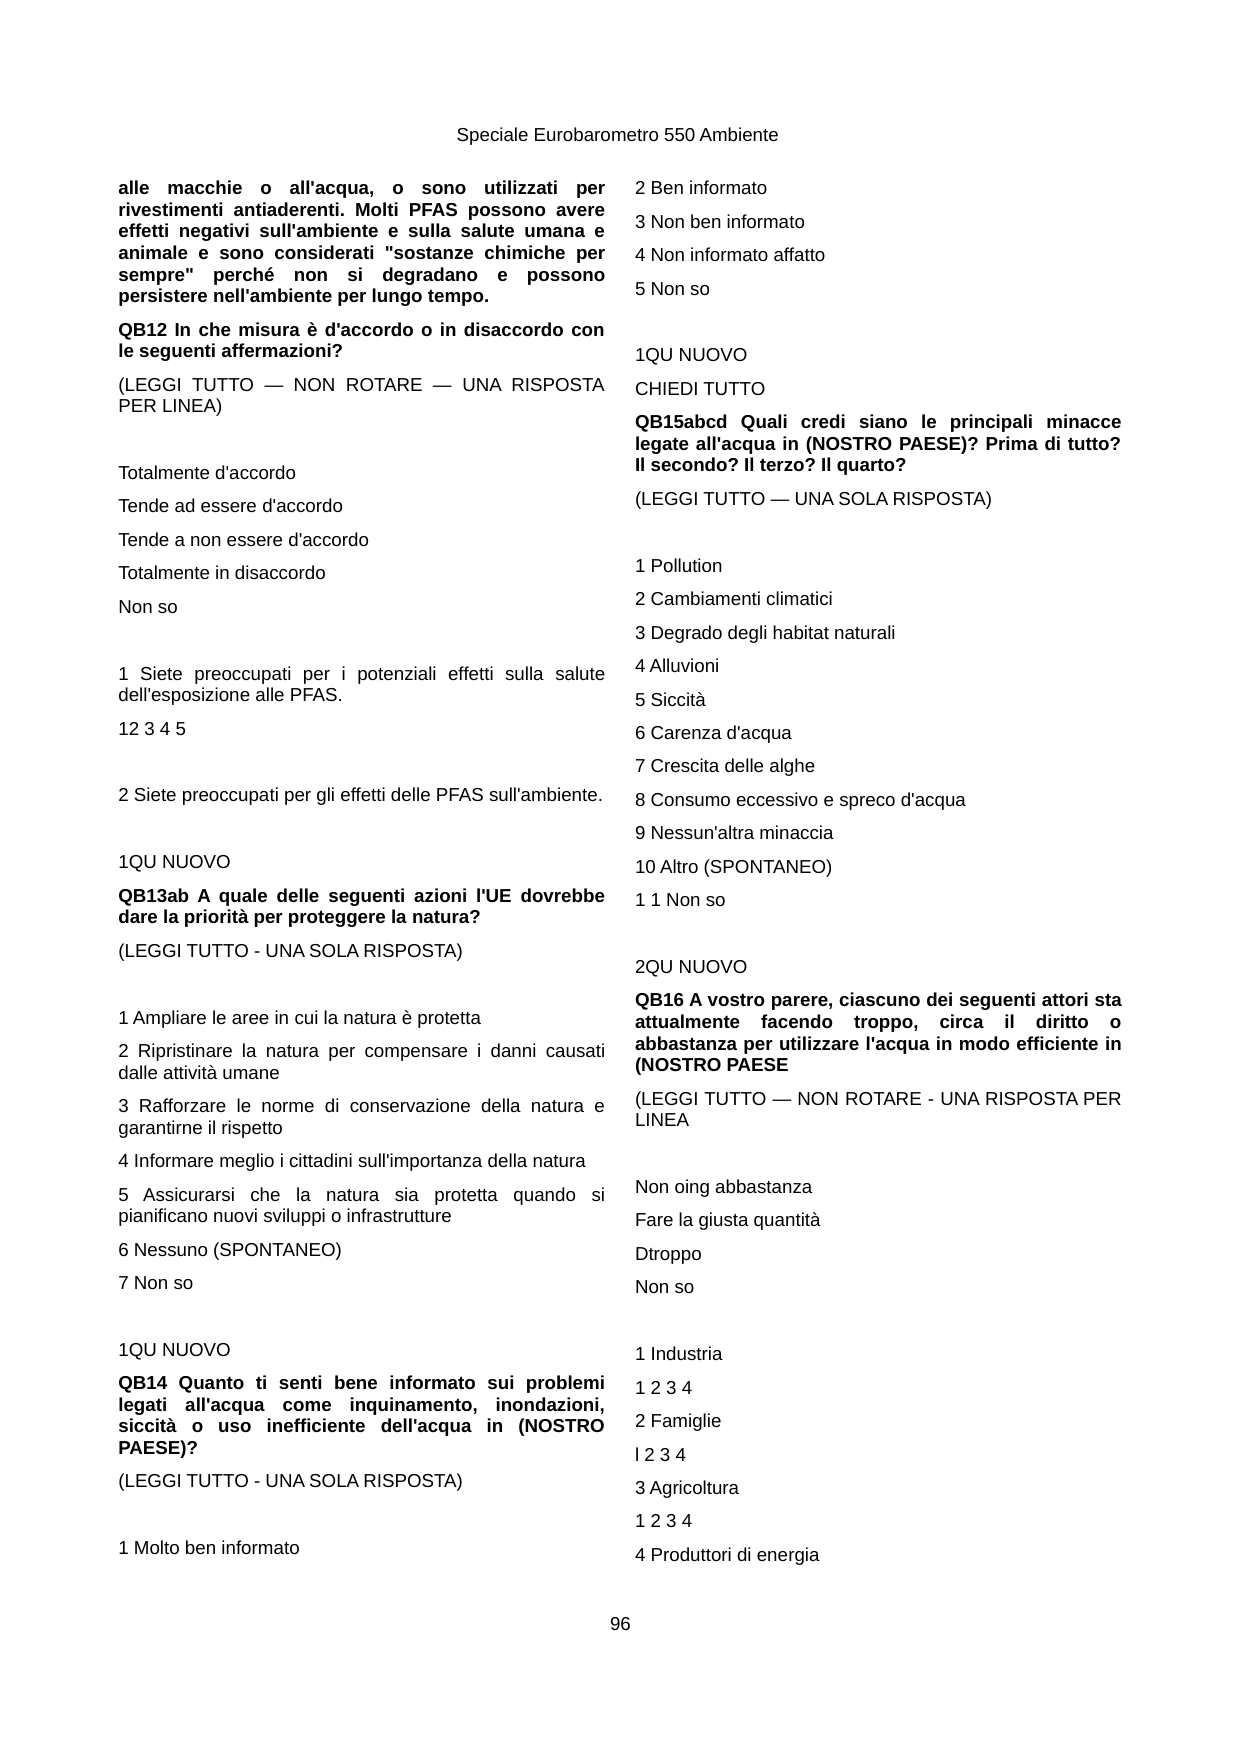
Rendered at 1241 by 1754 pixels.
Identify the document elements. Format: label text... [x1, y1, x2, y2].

text (LEGGI TUTTO — NON ROTARE — UNA RISPOSTA PER LINEA) [118, 373, 605, 416]
text (LEGGI TUTTO - UNA SOLA RISPOSTA) [118, 939, 605, 961]
text 2QU NUOVO [635, 956, 1122, 977]
text 4 Alluvioni [635, 655, 1122, 676]
text Non oing abbastanza [635, 1176, 1122, 1197]
text 1 2 3 4 [635, 1376, 1122, 1398]
text 8 Consumo eccessivo e spreco d'acqua [635, 789, 1122, 810]
text 2 Siete preoccupati per gli effetti delle PFAS sull'ambiente. [118, 784, 605, 806]
text 1 Siete preoccupati per i potenziali effetti sulla salute dell'esposizione alle PFAS. [118, 662, 605, 706]
text Tende a non essere d'accordo [118, 529, 605, 550]
text 1QU NUOVO [118, 1339, 605, 1360]
text Tende ad essere d'accordo [118, 495, 605, 517]
text alle macchie o all'acqua, o sono utilizzati per rivestimenti antiaderenti. Molti PFAS possono avere effetti negativi sull'ambiente e sulla salute umana e animale e sono considerati "sostanze chimiche per sempre" perché non si degradano e possono persistere nell'ambiente per lungo tempo. [118, 177, 605, 306]
text (LEGGI TUTTO — NON ROTARE - UNA RISPOSTA PER LINEA [635, 1087, 1122, 1131]
text 12 3 4 5 [118, 717, 605, 739]
text 1 1 Non so [635, 889, 1122, 911]
text 4 Non informato affatto [635, 244, 1122, 266]
text 6 Nessuno (SPONTANEO) [118, 1238, 605, 1260]
text 2 Ripristinare la natura per compensare i danni causati dalle attività umane [118, 1040, 605, 1083]
text Fare la giusta quantità [635, 1209, 1122, 1231]
text 1QU NUOVO [635, 344, 1122, 366]
text 5 Siccità [635, 688, 1122, 710]
text 3 Agricoltura [635, 1477, 1122, 1498]
text 4 Informare meglio i cittadini sull'importanza della natura [118, 1150, 605, 1171]
text 3 Degrado degli habitat naturali [635, 621, 1122, 643]
text QB12 In che misura è d'accordo o in disaccordo con le seguenti affermazioni? [118, 318, 605, 361]
text 5 Non so [635, 277, 1122, 299]
text 2 Cambiamenti climatici [635, 588, 1122, 609]
text 3 Rafforzare le norme di conservazione della natura e garantirne il rispetto [118, 1095, 605, 1138]
text (LEGGI TUTTO - UNA SOLA RISPOSTA) [118, 1470, 605, 1492]
text 2 Famiglie [635, 1410, 1122, 1431]
text QB15abcd Quali credi siano le principali minacce legate all'acqua in (NOSTRO PAESE)? Prima di tutto? Il secondo? Il terzo? Il quarto? [635, 411, 1122, 476]
text (LEGGI TUTTO — UNA SOLA RISPOSTA) [635, 488, 1122, 509]
text CHIEDI TUTTO [635, 378, 1122, 399]
text 1QU NUOVO [118, 851, 605, 873]
text Non so [635, 1276, 1122, 1298]
text 7 Crescita delle alghe [635, 755, 1122, 777]
text 1 Pollution [635, 554, 1122, 576]
text Dtroppo [635, 1243, 1122, 1264]
text QB14 Quanto ti senti bene informato sui problemi legati all'acqua come inquinamento, inondazioni, siccità o uso inefficiente dell'acqua in (NOSTRO PAESE)? [118, 1372, 605, 1458]
text 1 Ampliare le aree in cui la natura è protetta [118, 1006, 605, 1028]
text QB16 A vostro parere, ciascuno dei seguenti attori sta attualmente facendo troppo, circa il diritto o abbastanza per utilizzare l'acqua in modo efficiente in (NOSTRO PAESE [635, 989, 1122, 1076]
text 6 Carenza d'acqua [635, 722, 1122, 743]
text l 2 3 4 [635, 1443, 1122, 1465]
text Totalmente d'accordo [118, 462, 605, 483]
text Non so [118, 596, 605, 617]
text 1 Industria [635, 1343, 1122, 1364]
text 1 Molto ben informato [118, 1537, 605, 1559]
text 4 Produttori di energia [635, 1544, 1122, 1565]
text 10 Altro (SPONTANEO) [635, 856, 1122, 877]
text 1 2 3 4 [635, 1510, 1122, 1532]
text 5 Assicurarsi che la natura sia protetta quando si pianificano nuovi sviluppi o infrastrutture [118, 1183, 605, 1226]
text 9 Nessun'altra minaccia [635, 822, 1122, 844]
text 2 Ben informato [635, 177, 1122, 199]
text Totalmente in disaccordo [118, 562, 605, 584]
text QB13ab A quale delle seguenti azioni l'UE dovrebbe dare la priorità per proteggere la natura? [118, 884, 605, 928]
text 3 Non ben informato [635, 211, 1122, 232]
text 7 Non so [118, 1272, 605, 1293]
